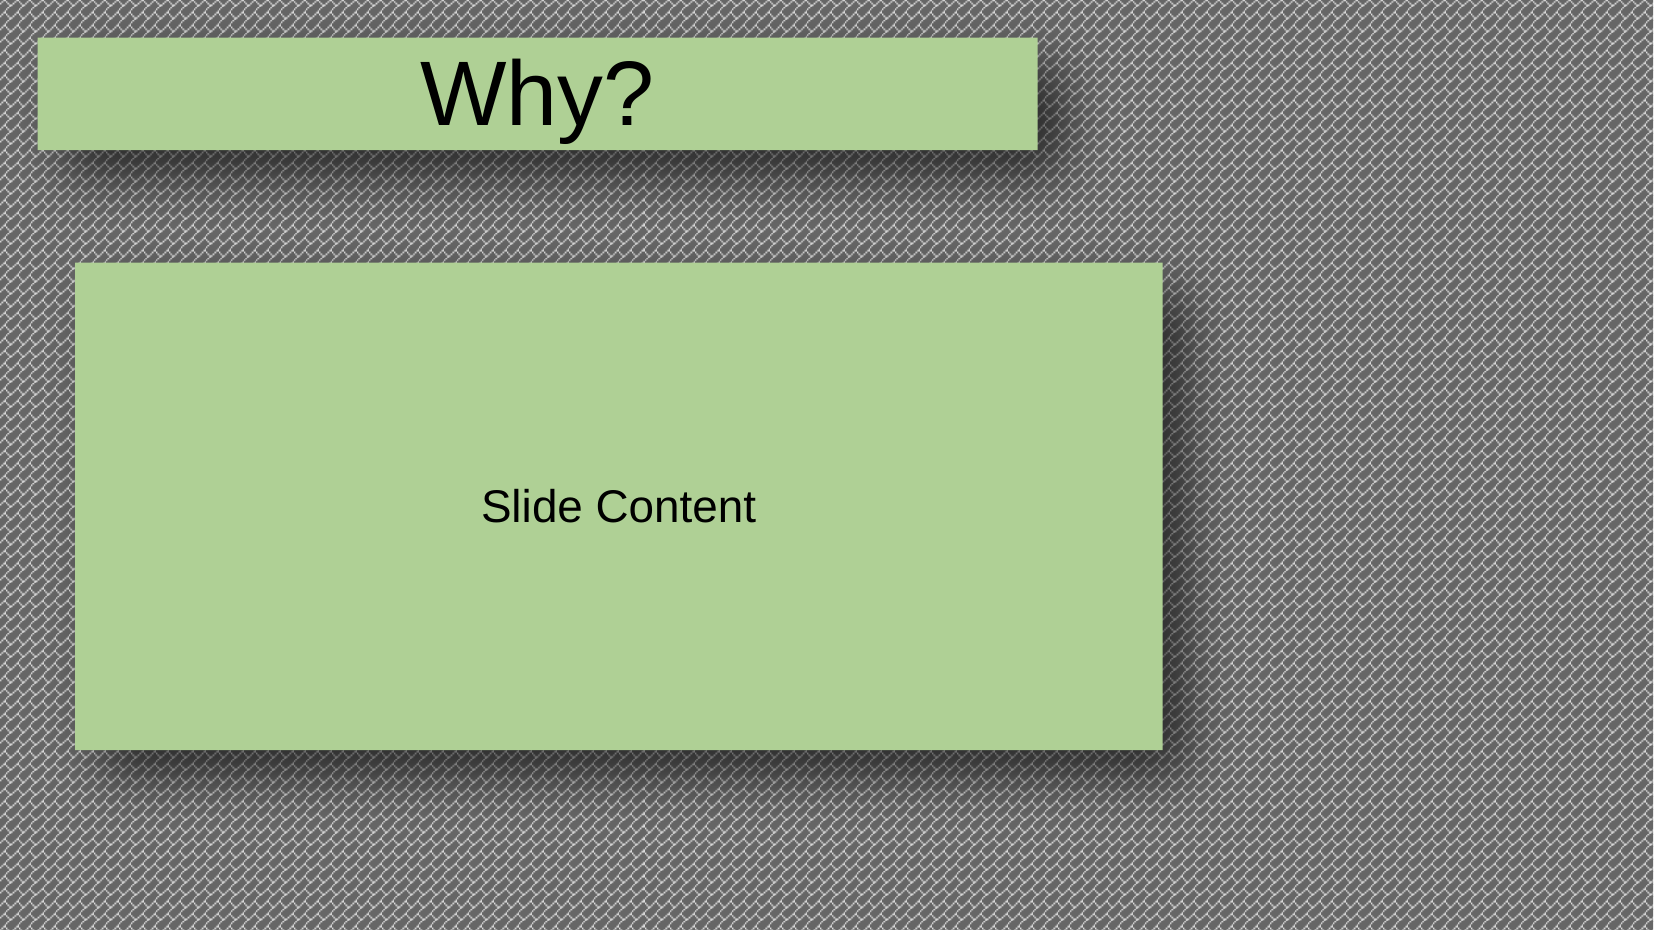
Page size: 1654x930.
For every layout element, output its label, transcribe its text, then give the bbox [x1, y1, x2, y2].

picture [0, 0, 1654, 930]
title Slide Content [75, 262, 1163, 751]
title Why? [37, 37, 1038, 151]
